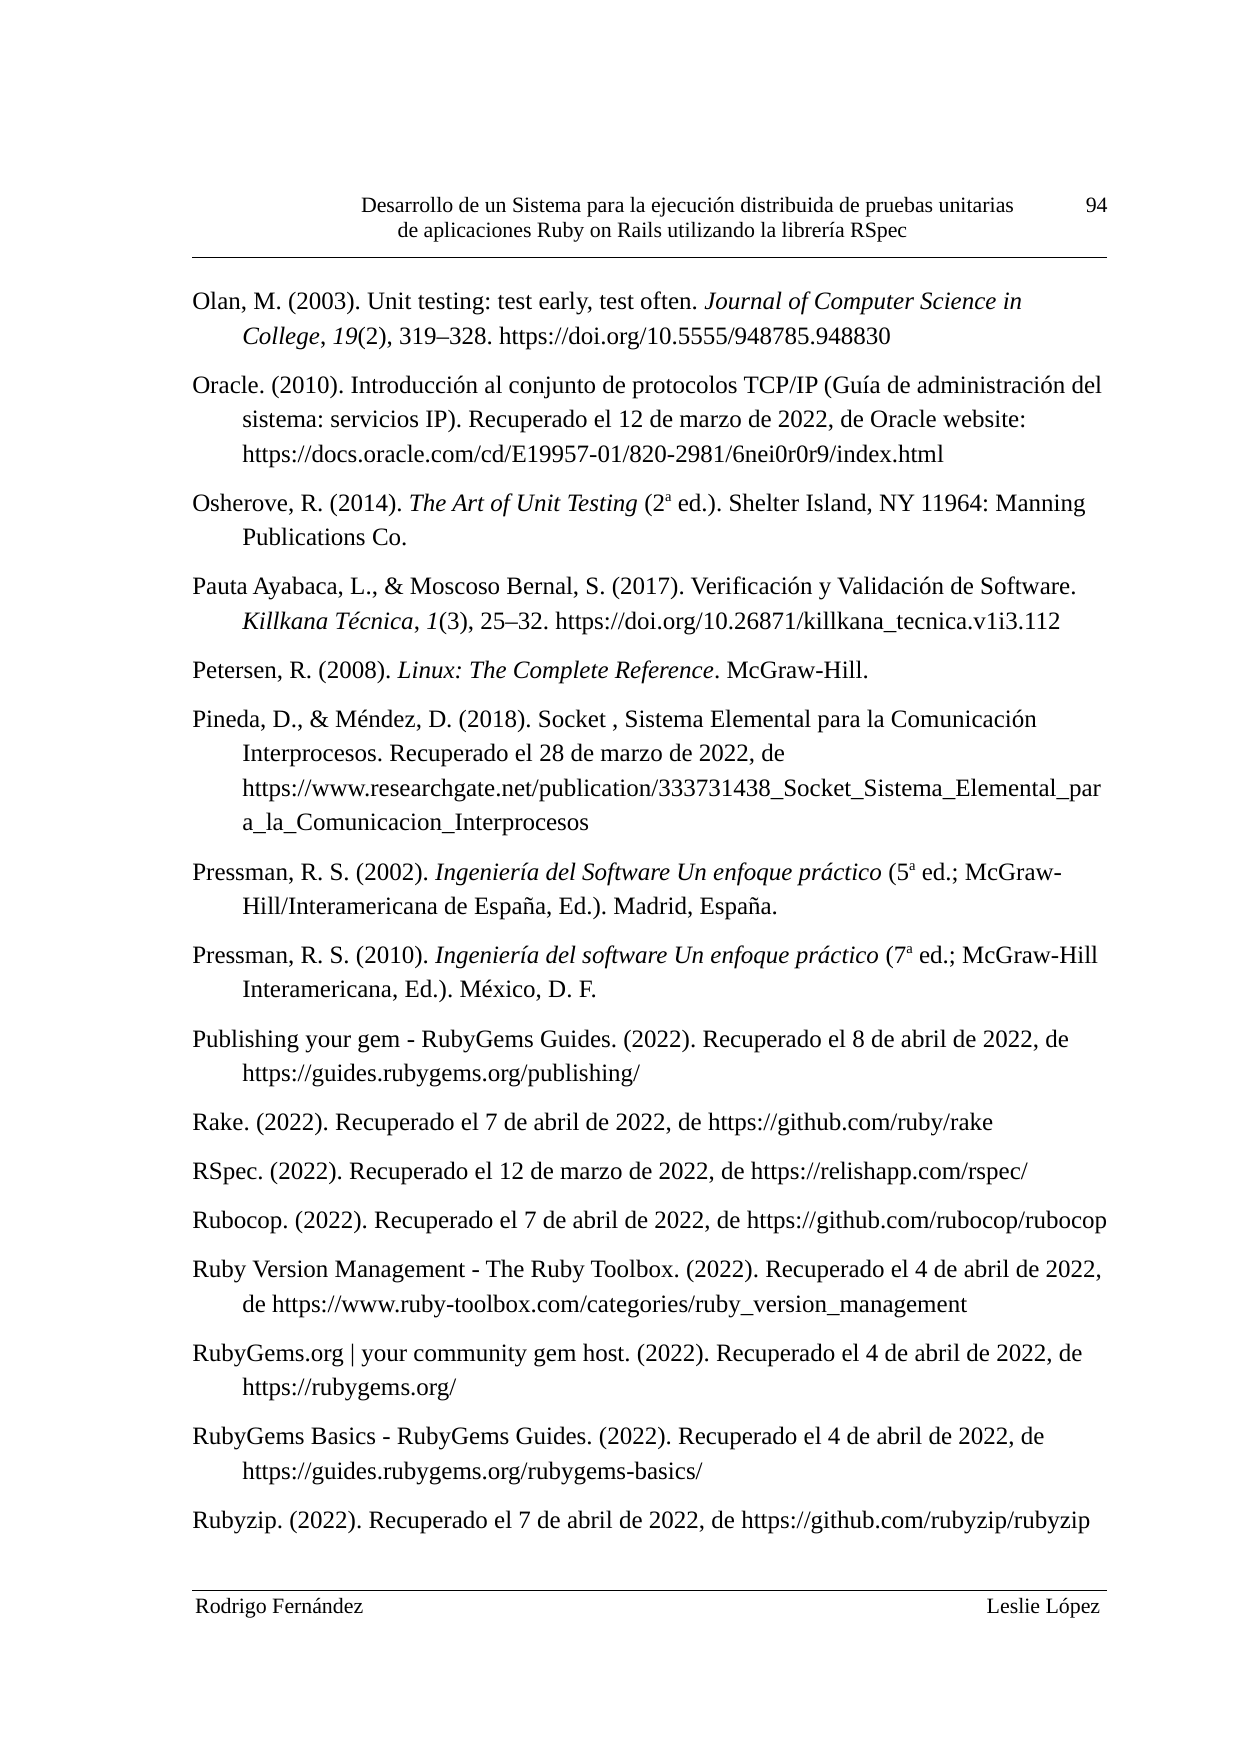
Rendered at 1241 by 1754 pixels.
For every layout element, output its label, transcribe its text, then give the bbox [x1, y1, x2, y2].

text Pineda, D., & Méndez, D. (2018). Socket , Sistema Elemental para la Comunicación Interprocesos. Recuperado el 28 de marzo de 2022, de https://www.researchgate.net/publication/333731438_Socket_Sistema_Elemental_para_la_Comunicacion_Interprocesos [192, 704, 1107, 836]
text Pressman, R. S. (2010). Ingeniería del software Un enfoque práctico (7a ed.; McGraw-Hill Interamericana, Ed.). México, D. F. [192, 940, 1107, 1003]
text Ruby Version Management - The Ruby Toolbox. (2022). Recuperado el 4 de abril de 2022, de https://www.ruby-toolbox.com/categories/ruby_version_management [192, 1254, 1107, 1318]
text Rubyzip. (2022). Recuperado el 7 de abril de 2022, de https://github.com/rubyzip/rubyzip [192, 1505, 1107, 1534]
text Rubocop. (2022). Recuperado el 7 de abril de 2022, de https://github.com/rubocop/rubocop [192, 1205, 1107, 1234]
text Publishing your gem - RubyGems Guides. (2022). Recuperado el 8 de abril de 2022, de https://guides.rubygems.org/publishing/ [192, 1024, 1107, 1087]
text RubyGems Basics - RubyGems Guides. (2022). Recuperado el 4 de abril de 2022, de https://guides.rubygems.org/rubygems-basics/ [192, 1421, 1107, 1485]
text Petersen, R. (2008). Linux: The Complete Reference. McGraw-Hill. [192, 655, 1107, 684]
text Osherove, R. (2014). The Art of Unit Testing (2a ed.). Shelter Island, NY 11964: Manning Publications Co. [192, 488, 1107, 551]
text RSpec. (2022). Recuperado el 12 de marzo de 2022, de https://relishapp.com/rspec/ [192, 1156, 1107, 1185]
text Pressman, R. S. (2002). Ingeniería del Software Un enfoque práctico (5a ed.; McGraw-Hill/Interamericana de España, Ed.). Madrid, España. [192, 857, 1107, 920]
text RubyGems.org | your community gem host. (2022). Recuperado el 4 de abril de 2022, de https://rubygems.org/ [192, 1338, 1107, 1401]
text Pauta Ayabaca, L., & Moscoso Bernal, S. (2017). Verificación y Validación de Software. Killkana Técnica, 1(3), 25–32. https://doi.org/10.26871/killkana_tecnica.v1i3.112 [192, 571, 1107, 635]
text Oracle. (2010). Introducción al conjunto de protocolos TCP/IP (Guía de administración del sistema: servicios IP). Recuperado el 12 de marzo de 2022, de Oracle website: https://docs.oracle.com/cd/E19957-01/820-2981/6nei0r0r9/index.html [192, 370, 1107, 468]
text Olan, M. (2003). Unit testing: test early, test often. Journal of Computer Science in College, 19(2), 319–328. https://doi.org/10.5555/948785.948830 [192, 286, 1107, 349]
text Rake. (2022). Recuperado el 7 de abril de 2022, de https://github.com/ruby/rake [192, 1107, 1107, 1136]
